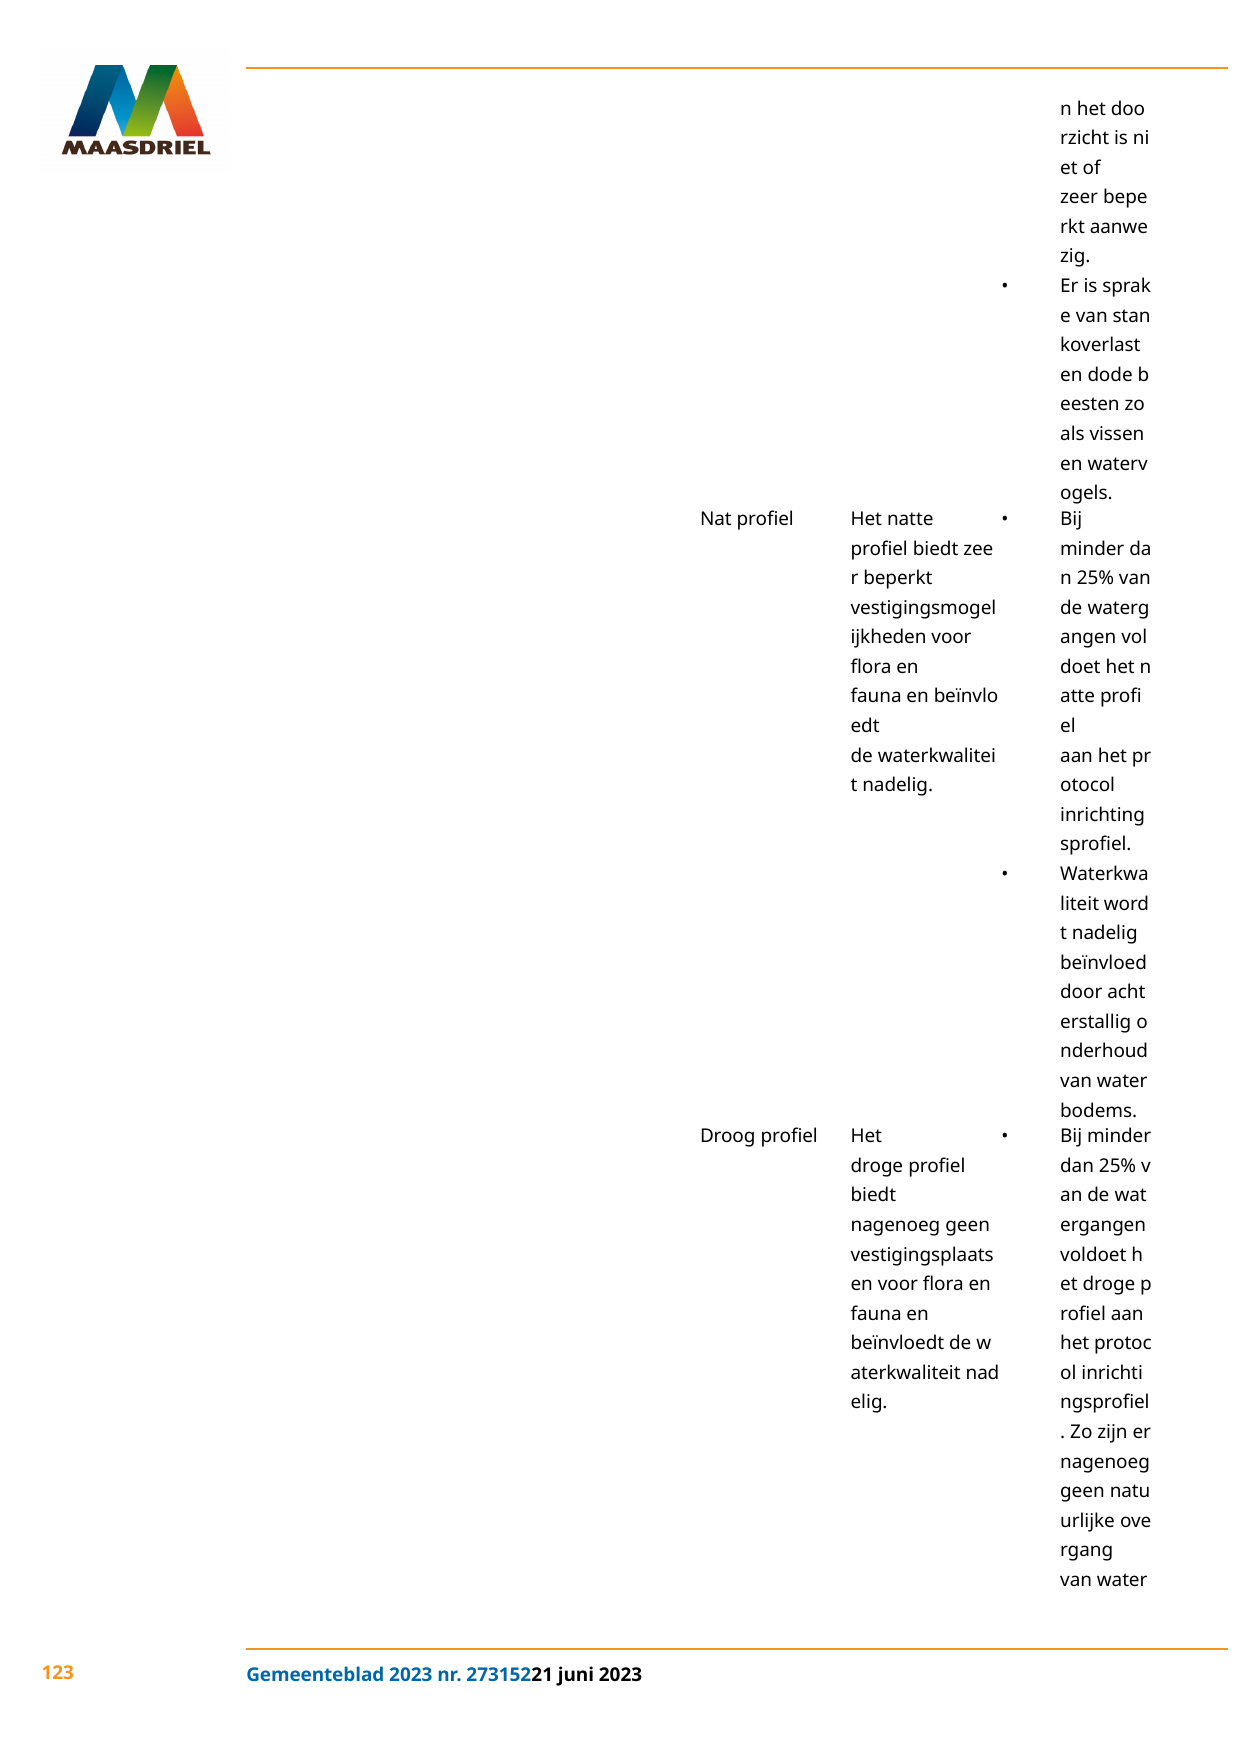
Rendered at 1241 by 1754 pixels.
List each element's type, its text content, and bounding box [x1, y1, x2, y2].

table_cell [248, 95, 398, 1592]
table_cell [399, 95, 549, 1592]
table_cell Nat profiel [700, 505, 850, 1122]
table_cell [549, 95, 700, 1592]
table_cell [850, 95, 1001, 505]
table_cell Het natte profiel biedt zeer beperkt vestigingsmogelijkheden voor flora en fauna en beïnvloedt de waterkwaliteit nadelig. [850, 505, 1001, 1122]
table_cell Het droge profiel biedt nagenoeg geen vestigingsplaatsen voor flora en fauna en beïnvloedt de waterkwaliteit nadelig. [850, 1123, 1001, 1592]
table_cell [700, 95, 850, 505]
table_cell Bij minder dan 25% van de watergangen voldoet het natte profiel aan het protocol inrichtingsprofiel. Waterkwaliteit wordt nadelig beïnvloed door achterstallig onderhoud van waterbodems. [1001, 505, 1152, 1122]
picture [41, 47, 231, 172]
table_cell Bij minder dan 25% van de watergangen voldoet het droge profiel aan het protocol inrichtingsprofiel. Zo zijn er nagenoeg geen natuurlijke overgang van water [1001, 1123, 1152, 1592]
table_cell Droog profiel [700, 1123, 850, 1592]
table_cell n het doorzicht is niet of zeer beperkt aanwezig. Er is sprake van stankoverlast en dode beesten zoals vissen en watervogels. [1001, 95, 1152, 505]
